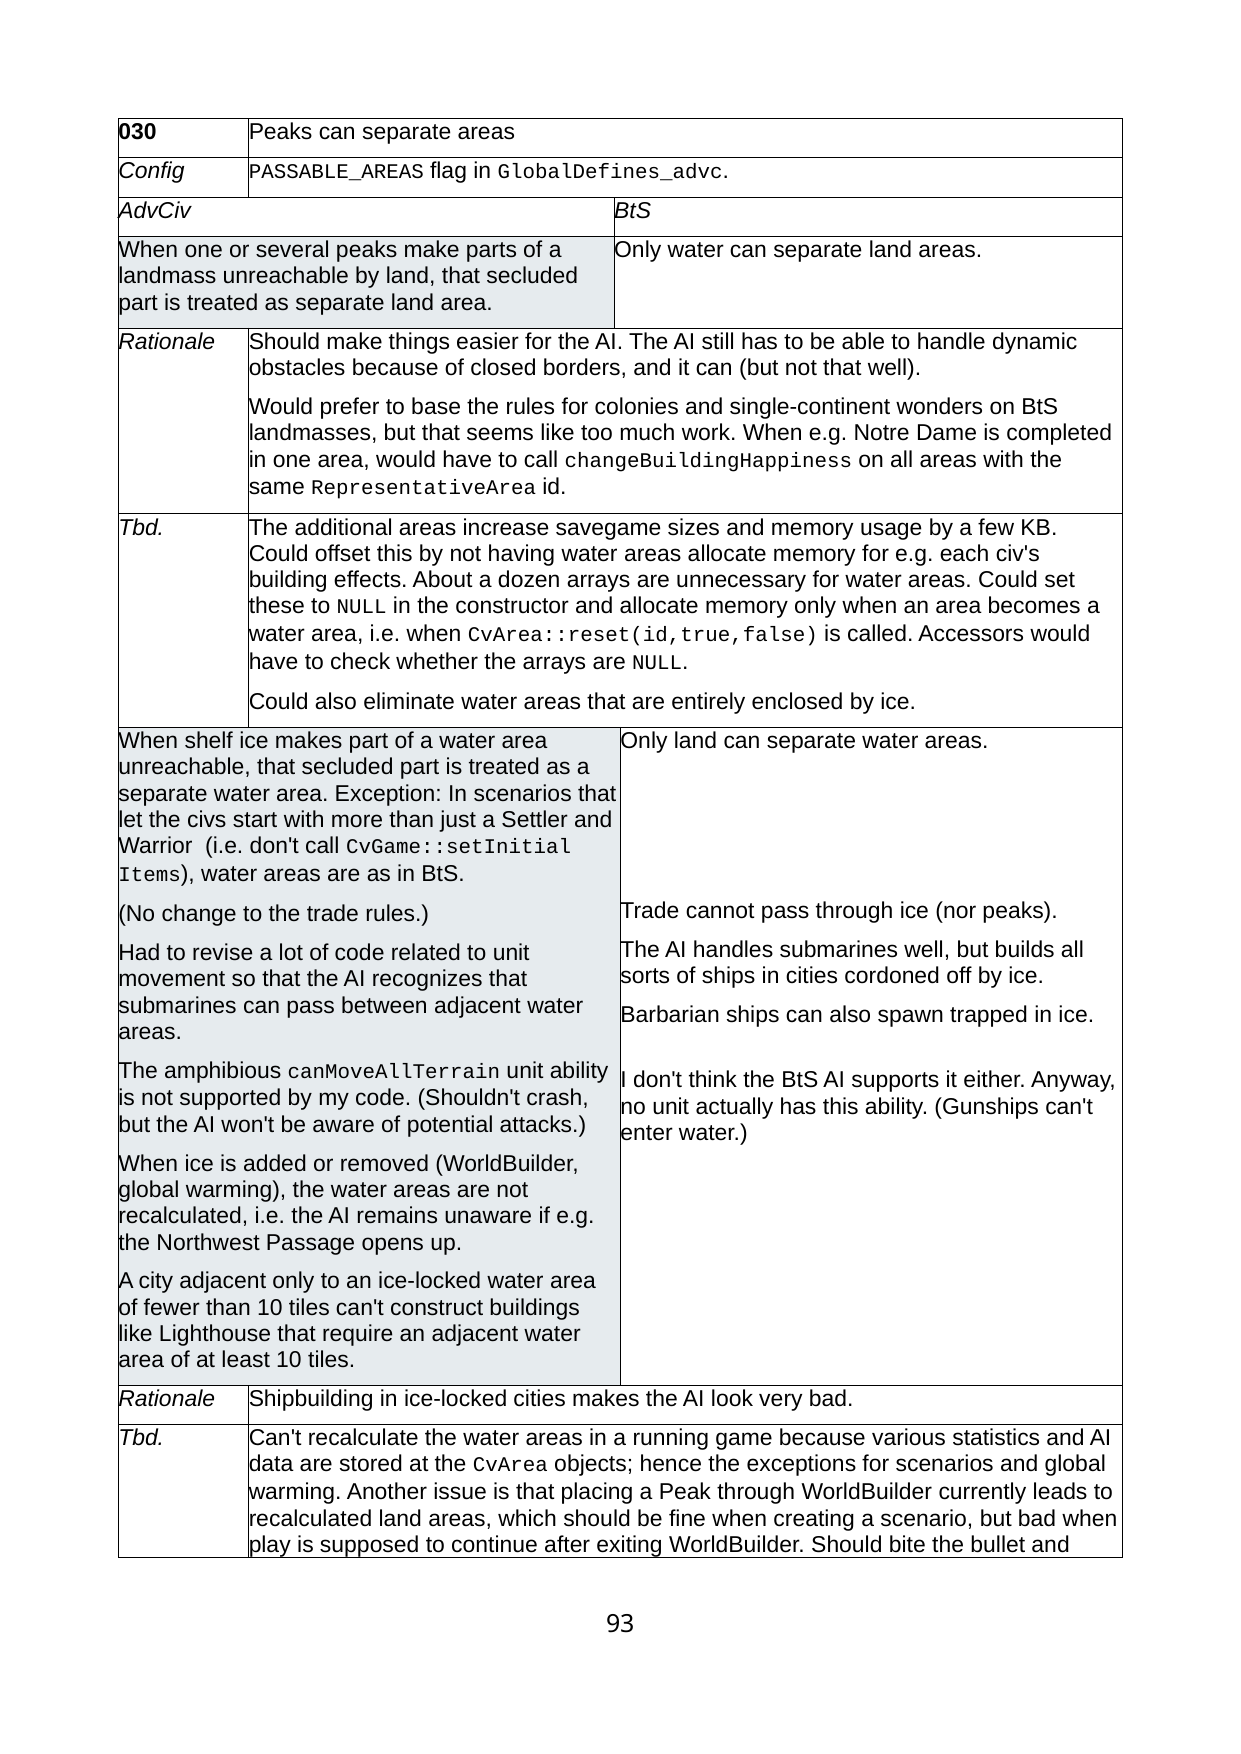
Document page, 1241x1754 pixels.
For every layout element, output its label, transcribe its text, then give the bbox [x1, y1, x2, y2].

table_header 030 [119, 119, 248, 157]
table_cell Shipbuilding in ice-locked cities makes the AI look very bad. [249, 1386, 1122, 1424]
table_cell Should make things easier for the AI. The AI still has to be able to handle dynamic obstacles because of closed borders, and it can (but not that well). Would prefer to base the rules for colonies and single-continent wonders on BtS landmasses, but that seems like too much work. When e.g. Notre Dame is completed in one area, would have to call changeBuildingHappiness on all areas with the same RepresentativeArea id. [249, 329, 1122, 513]
table_header Peaks can separate areas [249, 119, 1122, 157]
table_cell Rationale [119, 1386, 248, 1424]
table_cell Tbd. [119, 1425, 248, 1557]
table_cell Config [119, 158, 248, 197]
table_cell When shelf ice makes part of a water area unreachable, that secluded part is treated as a separate water area. Exception: In scenarios that let the civs start with more than just a Settler and Warrior (i.e. don't call CvGame::setInitial Items), water areas are as in BtS. (No change to the trade rules.) Had to revise a lot of code related to unit movement so that the AI recognizes that submarines can pass between adjacent water areas. The amphibious canMoveAllTerrain unit ability is not supported by my code. (Shouldn't crash, but the AI won't be aware of potential attacks.) When ice is added or removed (WorldBuilder, global warming), the water areas are not recalculated, i.e. the AI remains unaware if e.g. the Northwest Passage opens up. A city adjacent only to an ice-locked water area of fewer than 10 tiles can't construct buildings like Lighthouse that require an adjacent water area of at least 10 tiles. [119, 728, 620, 1385]
table_cell PASSABLE_AREAS flag in GlobalDefines_advc. [249, 158, 1122, 197]
table_cell When one or several peaks make parts of a landmass unreachable by land, that secluded part is treated as separate land area. [119, 237, 614, 328]
table_cell Can't recalculate the water areas in a running game because various statistics and AI data are stored at the CvArea objects; hence the exceptions for scenarios and global warming. Another issue is that placing a Peak through WorldBuilder currently leads to recalculated land areas, which should be fine when creating a scenario, but bad when play is supposed to continue after exiting WorldBuilder. Should bite the bullet and [249, 1425, 1122, 1557]
table_cell Rationale [119, 329, 248, 513]
table_cell Only water can separate land areas. [615, 237, 1122, 328]
table_cell BtS [615, 198, 1122, 236]
table_cell Tbd. [119, 514, 248, 727]
table_cell AdvCiv [119, 198, 614, 236]
table_cell The additional areas increase savegame sizes and memory usage by a few KB. Could offset this by not having water areas allocate memory for e.g. each civ's building effects. About a dozen arrays are unnecessary for water areas. Could set these to NULL in the constructor and allocate memory only when an area becomes a water area, i.e. when CvArea::reset(id,true,false) is called. Accessors would have to check whether the arrays are NULL. Could also eliminate water areas that are entirely enclosed by ice. [249, 514, 1122, 727]
table_cell Only land can separate water areas. Trade cannot pass through ice (nor peaks). The AI handles submarines well, but builds all sorts of ships in cities cordoned off by ice. Barbarian ships can also spawn trapped in ice. I don't think the BtS AI supports it either. Anyway, no unit actually has this ability. (Gunships can't enter water.) [621, 728, 1122, 1385]
